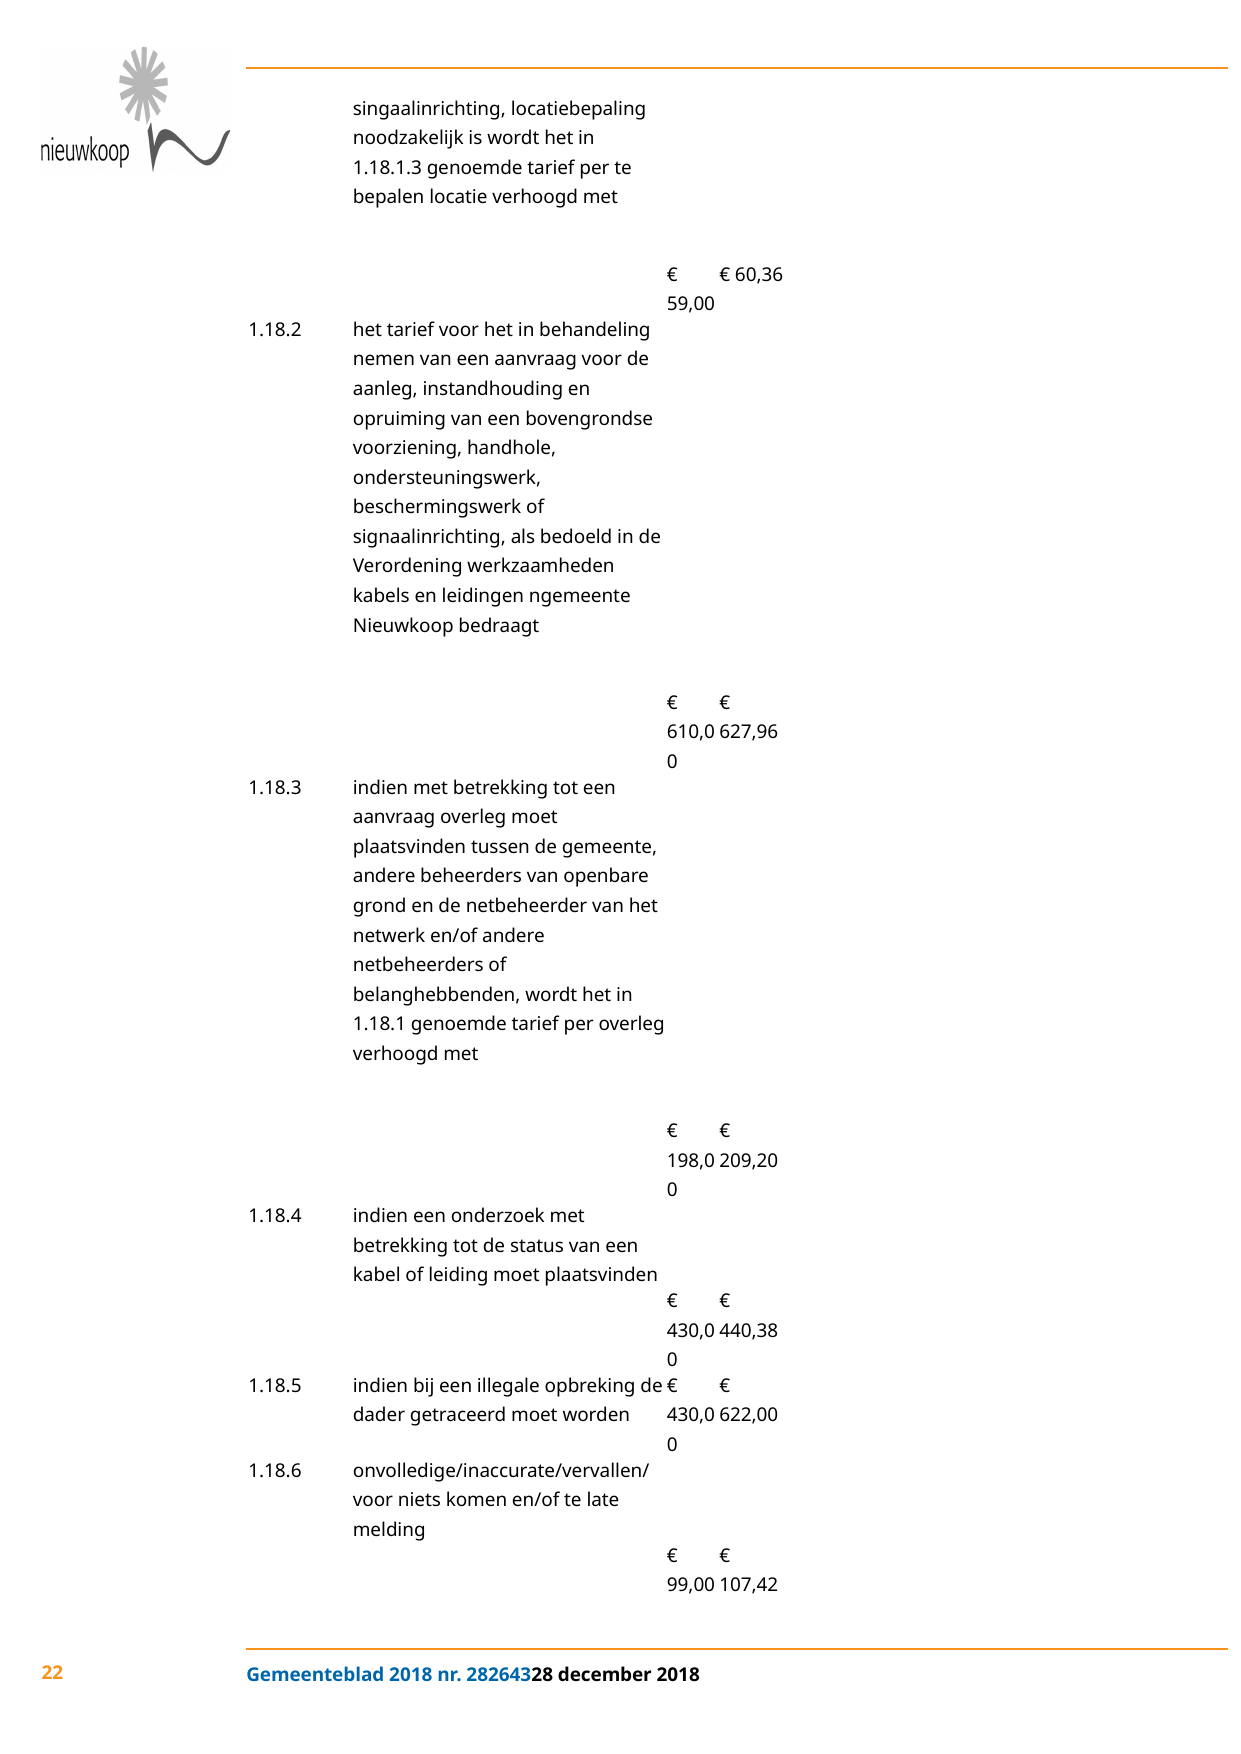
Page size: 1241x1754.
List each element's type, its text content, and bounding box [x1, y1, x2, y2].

table_cell [353, 209, 667, 235]
table_cell [667, 1066, 719, 1092]
table_cell € 622,00 [719, 1372, 785, 1457]
table_cell [785, 1202, 837, 1287]
table_cell [838, 1287, 890, 1372]
table_cell 1.18.2 [248, 316, 353, 638]
table_cell [838, 235, 890, 261]
table_cell onvolledige/inaccurate/vervallen/voor niets komen en/of te late melding [353, 1457, 667, 1542]
table_cell [1047, 1202, 1099, 1287]
table_cell [942, 261, 994, 316]
table_cell [942, 1092, 994, 1117]
table_cell [353, 1287, 667, 1372]
table_cell [1047, 1372, 1099, 1457]
table_cell [719, 1066, 785, 1092]
table_cell [667, 235, 719, 261]
table_cell [942, 316, 994, 638]
table_cell [353, 638, 667, 663]
table_cell [1047, 209, 1099, 235]
table_cell [353, 1542, 667, 1597]
table_cell [785, 95, 837, 209]
table_cell 1.18.6 [248, 1457, 353, 1542]
table_cell [785, 316, 837, 638]
table_cell [994, 663, 1047, 689]
table_cell [890, 1118, 942, 1202]
table_cell [248, 1066, 300, 1092]
table_cell € 440,38 [719, 1287, 785, 1372]
table_cell [890, 235, 942, 261]
table_cell [890, 774, 942, 1066]
table_cell [785, 1066, 837, 1092]
table_cell [994, 1372, 1047, 1457]
table_cell [300, 1287, 353, 1372]
table_cell [1047, 689, 1099, 774]
table_cell [1099, 235, 1152, 261]
table_cell [1099, 1118, 1152, 1202]
table_cell [1047, 774, 1099, 1066]
table_cell € 198,00 [667, 1118, 719, 1202]
table_cell [1047, 1457, 1099, 1542]
table_cell [994, 1542, 1047, 1597]
table_cell [248, 689, 300, 774]
table_cell [838, 95, 890, 209]
table_cell [1099, 1287, 1152, 1372]
table_cell [838, 1542, 890, 1597]
table_cell [300, 638, 353, 663]
table_cell [248, 261, 300, 316]
table_cell [942, 95, 994, 209]
table_cell [890, 261, 942, 316]
table_cell [1099, 209, 1152, 235]
table_cell [838, 1372, 890, 1457]
table_cell [994, 638, 1047, 663]
table_cell [942, 689, 994, 774]
table_cell [300, 1066, 353, 1092]
table_cell [942, 1202, 994, 1287]
table_cell [890, 663, 942, 689]
table_cell [1099, 663, 1152, 689]
table_cell € 59,00 [667, 261, 719, 316]
table_cell [353, 1066, 667, 1092]
table_cell [719, 638, 785, 663]
table_cell [300, 663, 353, 689]
table_cell € 610,00 [667, 689, 719, 774]
table_cell [1099, 1372, 1152, 1457]
table_cell [719, 209, 785, 235]
table_cell [353, 1092, 667, 1117]
table_cell € 99,00 [667, 1542, 719, 1597]
table_cell [994, 1457, 1047, 1542]
table_cell [890, 1202, 942, 1287]
table_cell [785, 209, 837, 235]
table_cell [994, 1118, 1047, 1202]
table_cell [1099, 1092, 1152, 1117]
table_cell [994, 209, 1047, 235]
table_cell [300, 209, 353, 235]
table_cell [719, 1092, 785, 1117]
table_cell [1047, 1066, 1099, 1092]
table_cell [719, 95, 785, 209]
table_cell 1.18.5 [248, 1372, 353, 1457]
table_cell het tarief voor het in behandeling nemen van een aanvraag voor de aanleg, instandhouding en opruiming van een bovengrondse voorziening, handhole, ondersteuningswerk, beschermingswerk of signaalinrichting, als bedoeld in de Verordening werkzaamheden kabels en leidingen ngemeente Nieuwkoop bedraagt [353, 316, 667, 638]
table_cell [942, 1118, 994, 1202]
table_cell [785, 689, 837, 774]
table_cell [785, 1457, 837, 1542]
table_cell [994, 1066, 1047, 1092]
table_cell [942, 774, 994, 1066]
table_cell [890, 1457, 942, 1542]
table_cell [248, 1092, 300, 1117]
table_cell [1047, 316, 1099, 638]
table_cell [942, 1372, 994, 1457]
table_cell indien een onderzoek met betrekking tot de status van een kabel of leiding moet plaatsvinden [353, 1202, 667, 1287]
table_cell [942, 663, 994, 689]
table_cell [890, 638, 942, 663]
table_cell [1099, 689, 1152, 774]
table_cell € 430,00 [667, 1287, 719, 1372]
table_cell € 60,36 [719, 261, 785, 316]
table_cell [1047, 1092, 1099, 1117]
table_cell [300, 1118, 353, 1202]
table_cell € 209,20 [719, 1118, 785, 1202]
table_cell [994, 689, 1047, 774]
table_cell [838, 1066, 890, 1092]
table_cell [248, 663, 300, 689]
table_cell € 627,96 [719, 689, 785, 774]
table_cell [838, 1118, 890, 1202]
table_cell [942, 235, 994, 261]
table_cell [1099, 1066, 1152, 1092]
table_cell [353, 261, 667, 316]
table_cell [1047, 1542, 1099, 1597]
table_cell indien met betrekking tot een aanvraag overleg moet plaatsvinden tussen de gemeente, andere beheerders van openbare grond en de netbeheerder van het netwerk en/of andere netbeheerders of belanghebbenden, wordt het in 1.18.1 genoemde tarief per overleg verhoogd met [353, 774, 667, 1066]
table_cell [719, 1457, 785, 1542]
table_cell [994, 235, 1047, 261]
table_cell [785, 1372, 837, 1457]
table_cell [1099, 1202, 1152, 1287]
table_cell [1099, 95, 1152, 209]
table_cell [890, 1092, 942, 1117]
table_cell [785, 261, 837, 316]
table_cell [300, 1092, 353, 1117]
table_cell [667, 774, 719, 1066]
table_cell [667, 95, 719, 209]
table_cell [1099, 774, 1152, 1066]
table_cell [1047, 261, 1099, 316]
table_cell [785, 663, 837, 689]
table_cell [785, 1542, 837, 1597]
table_cell [719, 235, 785, 261]
table_cell [300, 261, 353, 316]
table_cell [1099, 261, 1152, 316]
table_cell [248, 1542, 300, 1597]
table_cell [838, 689, 890, 774]
table_cell [785, 774, 837, 1066]
table_cell [667, 316, 719, 638]
table_cell [248, 235, 300, 261]
table_cell [353, 235, 667, 261]
table_cell [667, 209, 719, 235]
table_cell [994, 261, 1047, 316]
table_cell [994, 95, 1047, 209]
table_cell [994, 1092, 1047, 1117]
table_cell [248, 1287, 300, 1372]
table_cell [838, 1092, 890, 1117]
table_cell € 107,42 [719, 1542, 785, 1597]
table_cell [942, 209, 994, 235]
table_cell [1047, 1118, 1099, 1202]
table_cell [1047, 235, 1099, 261]
table_cell [785, 1092, 837, 1117]
table_cell [719, 1202, 785, 1287]
table_cell [890, 95, 942, 209]
table_cell [785, 235, 837, 261]
table_cell [667, 638, 719, 663]
table_cell [994, 774, 1047, 1066]
table_cell [785, 1287, 837, 1372]
table_cell [942, 638, 994, 663]
table_cell [719, 663, 785, 689]
table_cell [890, 1287, 942, 1372]
table_cell [667, 663, 719, 689]
table_cell [1047, 1287, 1099, 1372]
table_cell [942, 1066, 994, 1092]
table_cell 1.18.3 [248, 774, 353, 1066]
table_cell [1099, 316, 1152, 638]
table_cell [890, 209, 942, 235]
table_cell [248, 1118, 300, 1202]
table_cell [838, 1457, 890, 1542]
table_cell [353, 663, 667, 689]
table_cell [667, 1202, 719, 1287]
table_cell [667, 1457, 719, 1542]
table_cell indien bij een illegale opbreking de dader getraceerd moet worden [353, 1372, 667, 1457]
table_cell [353, 689, 667, 774]
table_cell [785, 1118, 837, 1202]
table_cell [890, 316, 942, 638]
table_cell [300, 1542, 353, 1597]
table_cell [838, 209, 890, 235]
table_cell [1099, 1542, 1152, 1597]
table_cell [994, 316, 1047, 638]
table_cell [719, 316, 785, 638]
table_cell [890, 1066, 942, 1092]
table_cell [942, 1287, 994, 1372]
table_cell [838, 774, 890, 1066]
table_cell [838, 638, 890, 663]
table_cell [248, 95, 353, 209]
picture [41, 47, 231, 172]
table_cell [248, 209, 300, 235]
table_cell [300, 689, 353, 774]
table_cell [890, 689, 942, 774]
table_cell [994, 1287, 1047, 1372]
table_cell [890, 1372, 942, 1457]
table_cell singaalinrichting, locatiebepaling noodzakelijk is wordt het in 1.18.1.3 genoemde tarief per te bepalen locatie verhoogd met [353, 95, 667, 209]
table_cell [719, 774, 785, 1066]
table_cell [838, 663, 890, 689]
table_cell [994, 1202, 1047, 1287]
table_cell [838, 316, 890, 638]
table_cell [1099, 1457, 1152, 1542]
table_cell [838, 1202, 890, 1287]
table_cell [1099, 638, 1152, 663]
table_cell [890, 1542, 942, 1597]
table_cell [1047, 638, 1099, 663]
table_cell [300, 235, 353, 261]
table_cell [248, 638, 300, 663]
table_cell € 430,00 [667, 1372, 719, 1457]
table_cell [785, 638, 837, 663]
table_cell [1047, 663, 1099, 689]
table_cell 1.18.4 [248, 1202, 353, 1287]
table_cell [942, 1542, 994, 1597]
table_cell [353, 1118, 667, 1202]
table_cell [1047, 95, 1099, 209]
table_cell [838, 261, 890, 316]
table_cell [942, 1457, 994, 1542]
table_cell [667, 1092, 719, 1117]
